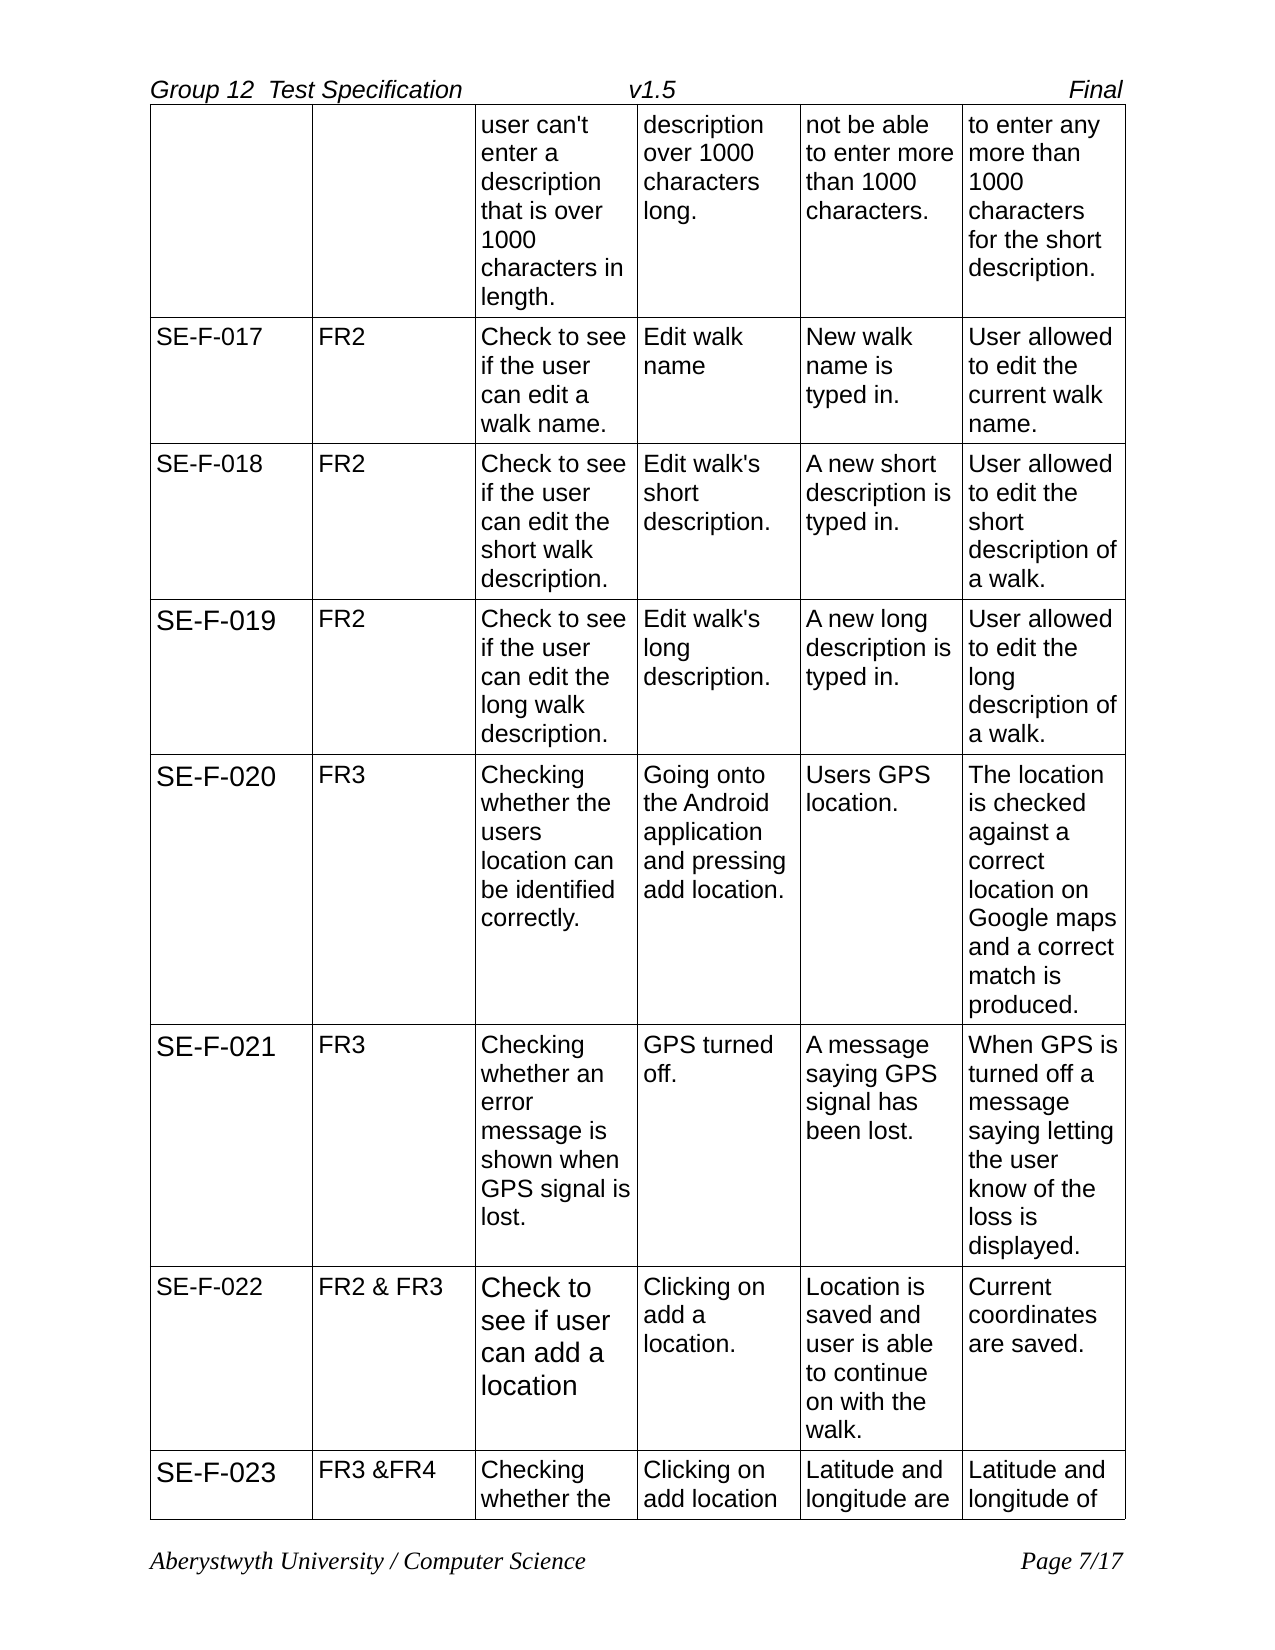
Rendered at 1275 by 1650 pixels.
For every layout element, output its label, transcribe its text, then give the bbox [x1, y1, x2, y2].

table_cell Users GPS location. [801, 755, 962, 1024]
table_cell SE-F-022 [151, 1267, 312, 1450]
table_cell [313, 105, 475, 317]
table_cell New walk name is typed in. [801, 318, 962, 443]
table_cell User allowed to edit the long description of a walk. [963, 600, 1125, 754]
table_cell User allowed to edit the short description of a walk. [963, 444, 1125, 598]
table_cell FR2 [313, 318, 475, 443]
table_cell Edit walk's short description. [638, 444, 800, 598]
table_cell FR2 [313, 600, 475, 754]
table_cell The location is checked against a correct location on Google maps and a correct match is produced. [963, 755, 1125, 1024]
table_cell FR3 &FR4 [313, 1451, 475, 1519]
table_cell Checking whether the [476, 1451, 637, 1519]
table_cell Check to see if user can add a location [476, 1267, 637, 1450]
table_cell [151, 105, 312, 317]
table_cell Edit walk's long description. [638, 600, 800, 754]
table_cell SE-F-021 [151, 1025, 312, 1266]
table_cell A new short description is typed in. [801, 444, 962, 598]
table_cell Latitude and longitude of [963, 1451, 1125, 1519]
table_cell SE-F-018 [151, 444, 312, 598]
table_cell Edit walk name [638, 318, 800, 443]
table_cell user can't enter a description that is over 1000 characters in length. [476, 105, 637, 317]
table_cell Latitude and longitude are [801, 1451, 962, 1519]
table_cell GPS turned off. [638, 1025, 800, 1266]
table_cell A message saying GPS signal has been lost. [801, 1025, 962, 1266]
table_cell not be able to enter more than 1000 characters. [801, 105, 962, 317]
table_cell SE-F-023 [151, 1451, 312, 1519]
table_cell Current coordinates are saved. [963, 1267, 1125, 1450]
table_cell Check to see if the user can edit a walk name. [476, 318, 637, 443]
table_cell Check to see if the user can edit the short walk description. [476, 444, 637, 598]
table_cell When GPS is turned off a message saying letting the user know of the loss is displayed. [963, 1025, 1125, 1266]
table_cell Clicking on add a location. [638, 1267, 800, 1450]
table_cell FR2 [313, 444, 475, 598]
table_cell SE-F-019 [151, 600, 312, 754]
table_cell FR2 & FR3 [313, 1267, 475, 1450]
table_cell Location is saved and user is able to continue on with the walk. [801, 1267, 962, 1450]
table_cell Checking whether an error message is shown when GPS signal is lost. [476, 1025, 637, 1266]
table_cell Checking whether the users location can be identified correctly. [476, 755, 637, 1024]
table_cell Going onto the Android application and pressing add location. [638, 755, 800, 1024]
table_cell SE-F-020 [151, 755, 312, 1024]
table_cell Clicking on add location [638, 1451, 800, 1519]
table_cell FR3 [313, 1025, 475, 1266]
table_cell A new long description is typed in. [801, 600, 962, 754]
table_cell to enter any more than 1000 characters for the short description. [963, 105, 1125, 317]
table_cell FR3 [313, 755, 475, 1024]
table_cell SE-F-017 [151, 318, 312, 443]
table_cell User allowed to edit the current walk name. [963, 318, 1125, 443]
table_cell Check to see if the user can edit the long walk description. [476, 600, 637, 754]
table_cell description over 1000 characters long. [638, 105, 800, 317]
